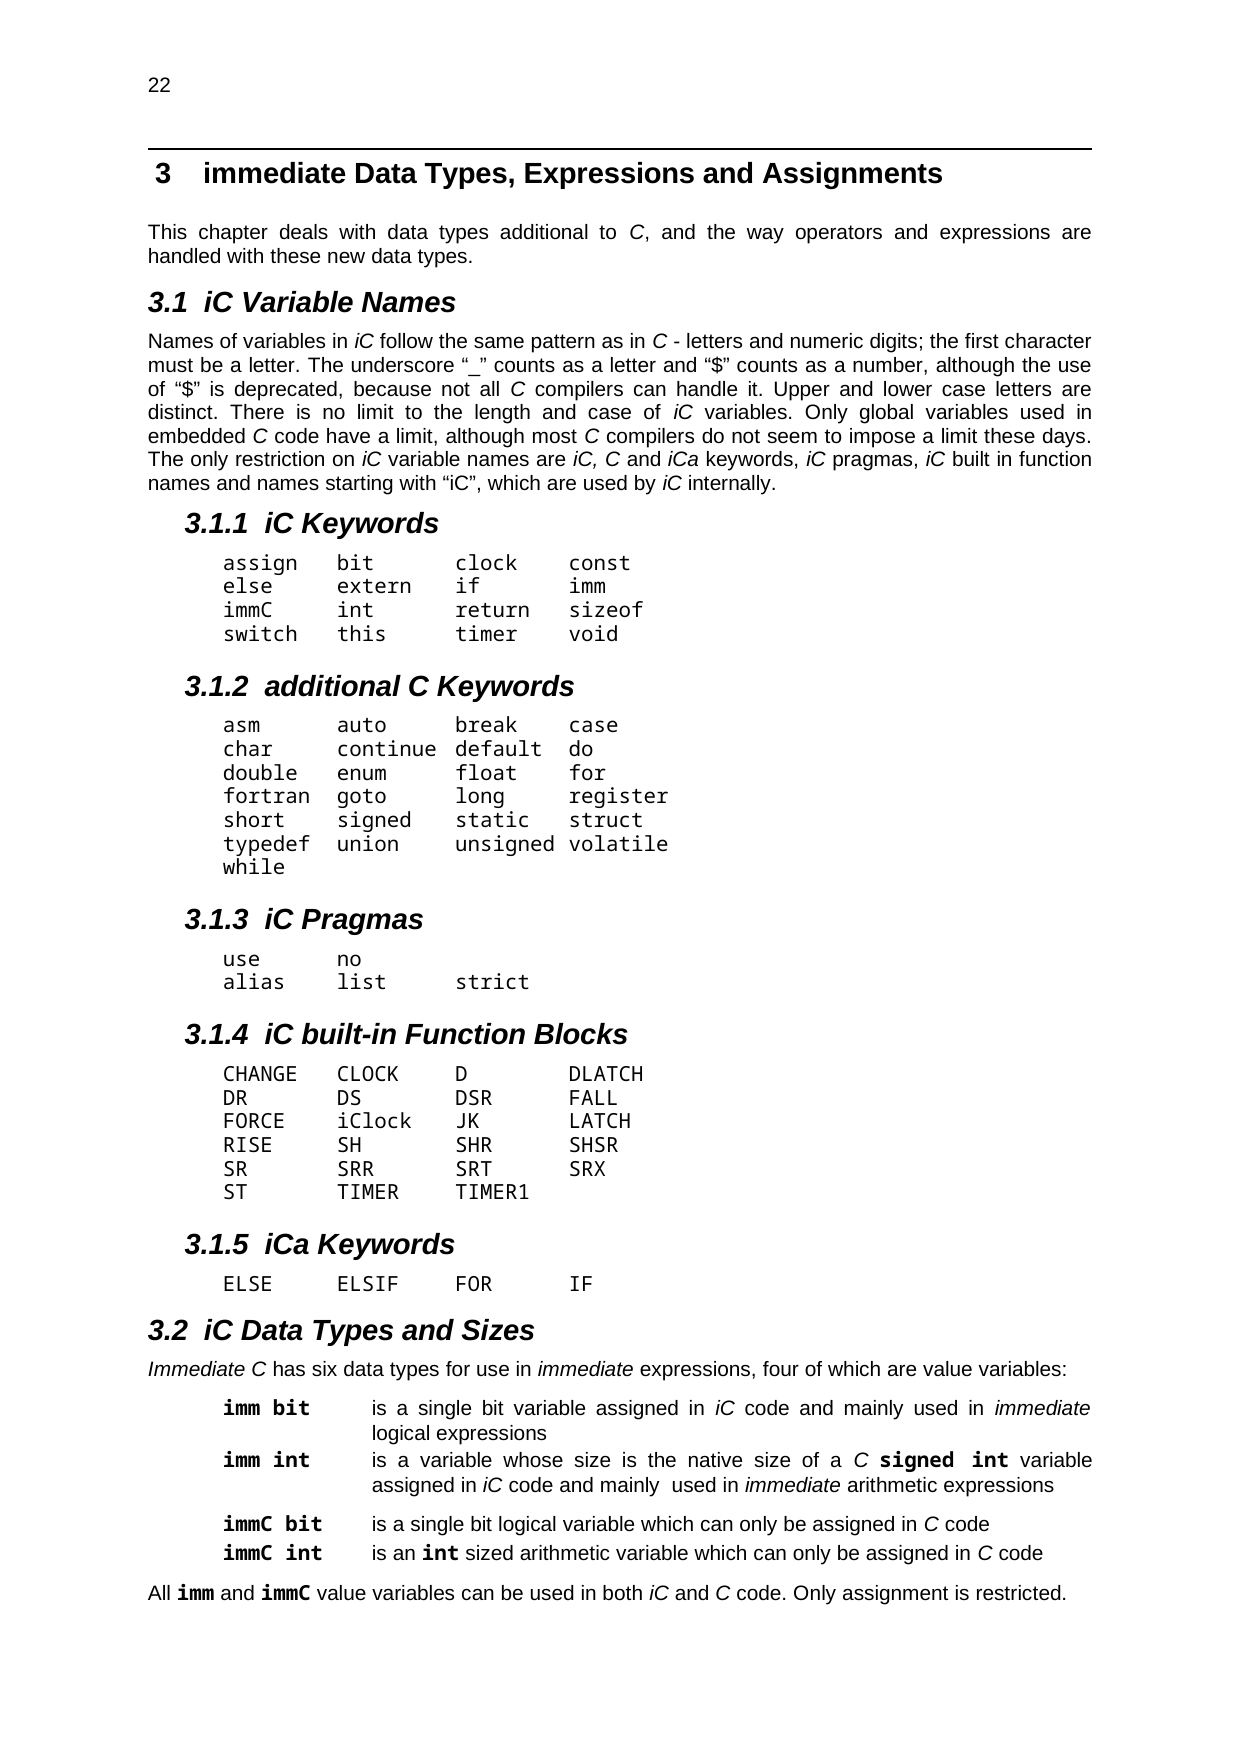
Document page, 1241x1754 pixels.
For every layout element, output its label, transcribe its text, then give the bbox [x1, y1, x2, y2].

text typedef union unsigned volatile [223, 832, 1092, 856]
text Names of variables in iC follow the same pattern as in C - letters and numeric digits; the first character must be a letter. The underscore “_” counts as a letter and “$” counts as a number, although the use of “$” is deprecated, because not all C compilers can handle it. Upper and lower case letters are distinct. There is no limit to the length and case of iC variables. Only global variables used in embedded C code have a limit, although most C compilers do not seem to impose a limit these days. The only restriction on iC variable names are iC, C and iCa keywords, iC pragmas, iC built in function names and names starting with “iC”, which are used by iC internally. [148, 330, 1092, 495]
text CHANGE CLOCK D DLATCH [223, 1062, 1092, 1086]
text RISE SH SHR SHSR [223, 1133, 1092, 1157]
subtitle iC Pragmas [184, 903, 1092, 936]
subtitle iC Variable Names [148, 286, 1092, 318]
text Immediate C has six data types for use in immediate expressions, four of which are value variables: [148, 1358, 1092, 1381]
subtitle iCa Keywords [184, 1228, 1092, 1261]
text else extern if imm [223, 575, 1092, 599]
text DR DS DSR FALL [223, 1086, 1092, 1110]
text This chapter deals with data types additional to C, and the way operators and expressions are handled with these new data types. [148, 221, 1092, 268]
text asm auto break case [223, 714, 1092, 737]
text double enum float for [223, 761, 1092, 785]
subtitle iC built-in Function Blocks [184, 1018, 1092, 1051]
text SR SRR SRT SRX [223, 1157, 1092, 1181]
subtitle additional C Keywords [184, 669, 1092, 702]
text immC int return sizeof [223, 599, 1092, 622]
text All imm and immC value variables can be used in both iC and C code. Only assignment is restricted. [148, 1578, 1092, 1607]
subtitle iC Keywords [184, 507, 1092, 539]
text fortran goto long register [223, 785, 1092, 808]
text FORCE iClock JK LATCH [223, 1110, 1092, 1133]
text switch this timer void [223, 622, 1092, 646]
text short signed static struct [223, 808, 1092, 832]
subtitle immediate Data Types, Expressions and Assignments [148, 150, 1092, 197]
text while [223, 856, 1092, 879]
text use no [223, 947, 1092, 971]
subtitle iC Data Types and Sizes [148, 1314, 1092, 1346]
text ST TIMER TIMER1 [223, 1181, 1092, 1204]
text immC bit is a single bit logical variable which can only be assigned in C code immC int is an int sized arithmetic variable which can only be assigned in C code [223, 1509, 1092, 1566]
text alias list strict [223, 971, 1092, 994]
text char continue default do [223, 737, 1092, 761]
text assign bit clock const [223, 551, 1092, 575]
text imm bit is a single bit variable assigned in iC code and mainly used in immediate logical expressions imm int is a variable whose size is the native size of a C signed int variable assigned in iC code and mainly used in immediate arithmetic expressions [223, 1393, 1092, 1497]
text ELSE ELSIF FOR IF [223, 1272, 1092, 1296]
